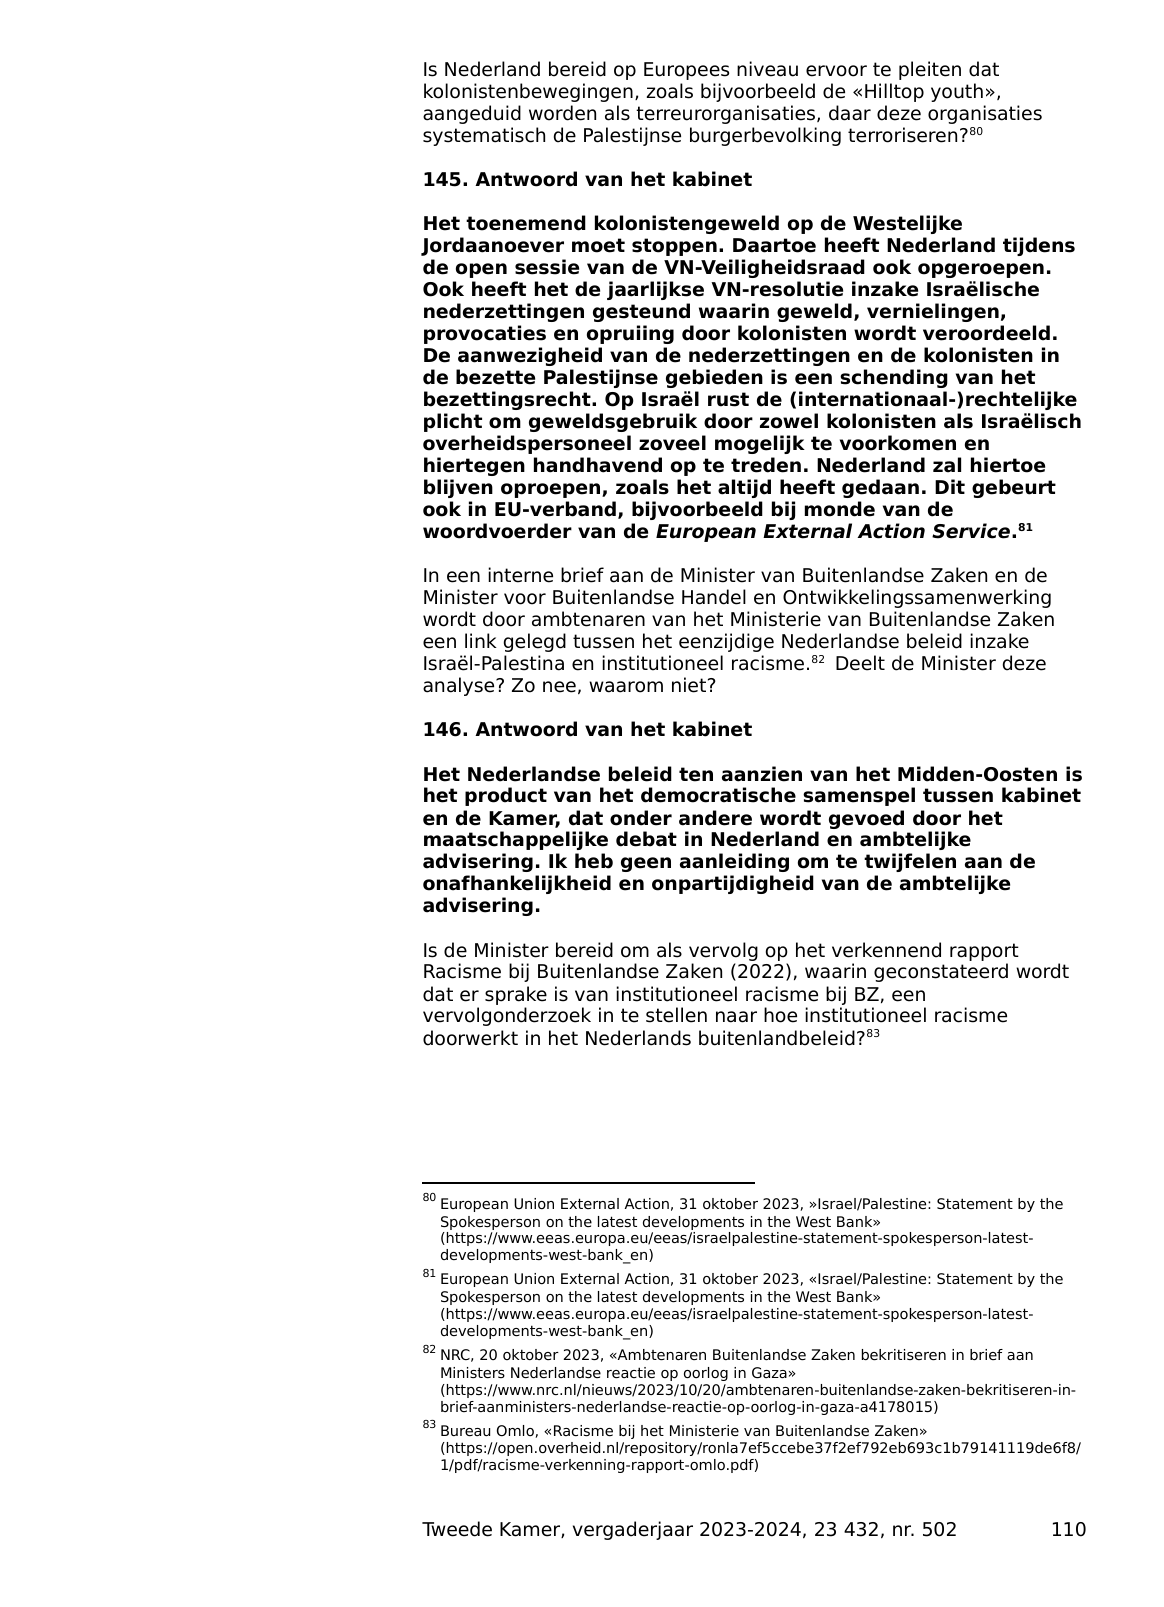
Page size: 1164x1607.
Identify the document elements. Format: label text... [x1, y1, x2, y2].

text Het toenemend kolonistengeweld op de Westelijke Jordaanoever moet stoppen. Daartoe heeft Nederland tijdens de open sessie van de VN-Veiligheidsraad ook opgeroepen. Ook heeft het de jaarlijkse VN-resolutie inzake Israëlische nederzettingen gesteund waarin geweld, vernielingen, provocaties en opruiing door kolonisten wordt veroordeeld. De aanwezigheid van de nederzettingen en de kolonisten in de bezette Palestijnse gebieden is een schending van het bezettingsrecht. Op Israël rust de (internationaal-)rechtelijke plicht om geweldsgebruik door zowel kolonisten als Israëlisch overheidspersoneel zoveel mogelijk te voorkomen en hiertegen handhavend op te treden. Nederland zal hiertoe blijven oproepen, zoals het altijd heeft gedaan. Dit gebeurt ook in EU-verband, bijvoorbeeld bij monde van de woordvoerder van de European External Action Service. [422, 213, 1087, 543]
text Het Nederlandse beleid ten aanzien van het Midden-Oosten is het product van het democratische samenspel tussen kabinet en de Kamer, dat onder andere wordt gevoed door het maatschappelijke debat in Nederland en ambtelijke advisering. Ik heb geen aanleiding om te twijfelen aan de onafhankelijkheid en onpartijdigheid van de ambtelijke advisering. [422, 763, 1087, 917]
text Is Nederland bereid op Europees niveau ervoor te pleiten dat kolonistenbewegingen, zoals bijvoorbeeld de «Hilltop youth», aangeduid worden als terreurorganisaties, daar deze organisaties systematisch de Palestijnse burgerbevolking terroriseren? [422, 59, 1087, 147]
text European Union External Action, 31 oktober 2023, «Israel/Palestine: Statement by the Spokesperson on the latest developments in the West Bank» (https://www.eeas.europa.eu/eeas/israelpalestine-statement-spokesperson-latest-developments-west-bank_en) [422, 1267, 1087, 1340]
subtitle 146. Antwoord van het kabinet [422, 719, 1087, 741]
subtitle 145. Antwoord van het kabinet [422, 169, 1087, 191]
text European Union External Action, 31 oktober 2023, »Israel/Palestine: Statement by the Spokesperson on the latest developments in the West Bank» (https://www.eeas.europa.eu/eeas/israelpalestine-statement-spokesperson-latest-developments-west-bank_en) [422, 1192, 1087, 1264]
text Bureau Omlo, «Racisme bij het Ministerie van Buitenlandse Zaken» (https://open.overheid.nl/repository/ronla7ef5ccebe37f2ef792eb693c1b79141119de6f8/1/pdf/racisme-verkenning-rapport-omlo.pdf) [422, 1418, 1087, 1474]
text Is de Minister bereid om als vervolg op het verkennend rapport Racisme bij Buitenlandse Zaken (2022), waarin geconstateerd wordt dat er sprake is van institutioneel racisme bij BZ, een vervolgonderzoek in te stellen naar hoe institutioneel racisme doorwerkt in het Nederlands buitenlandbeleid? [422, 939, 1087, 1049]
text In een interne brief aan de Minister van Buitenlandse Zaken en de Minister voor Buitenlandse Handel en Ontwikkelingssamenwerking wordt door ambtenaren van het Ministerie van Buitenlandse Zaken een link gelegd tussen het eenzijdige Nederlandse beleid inzake Israël-Palestina en institutioneel racisme. Deelt de Minister deze analyse? Zo nee, waarom niet? [422, 565, 1087, 697]
text NRC, 20 oktober 2023, «Ambtenaren Buitenlandse Zaken bekritiseren in brief aan Ministers Nederlandse reactie op oorlog in Gaza» (https://www.nrc.nl/nieuws/2023/10/20/ambtenaren-buitenlandse-zaken-bekritiseren-in-brief-aanministers-nederlandse-reactie-op-oorlog-in-gaza-a4178015) [422, 1343, 1087, 1416]
